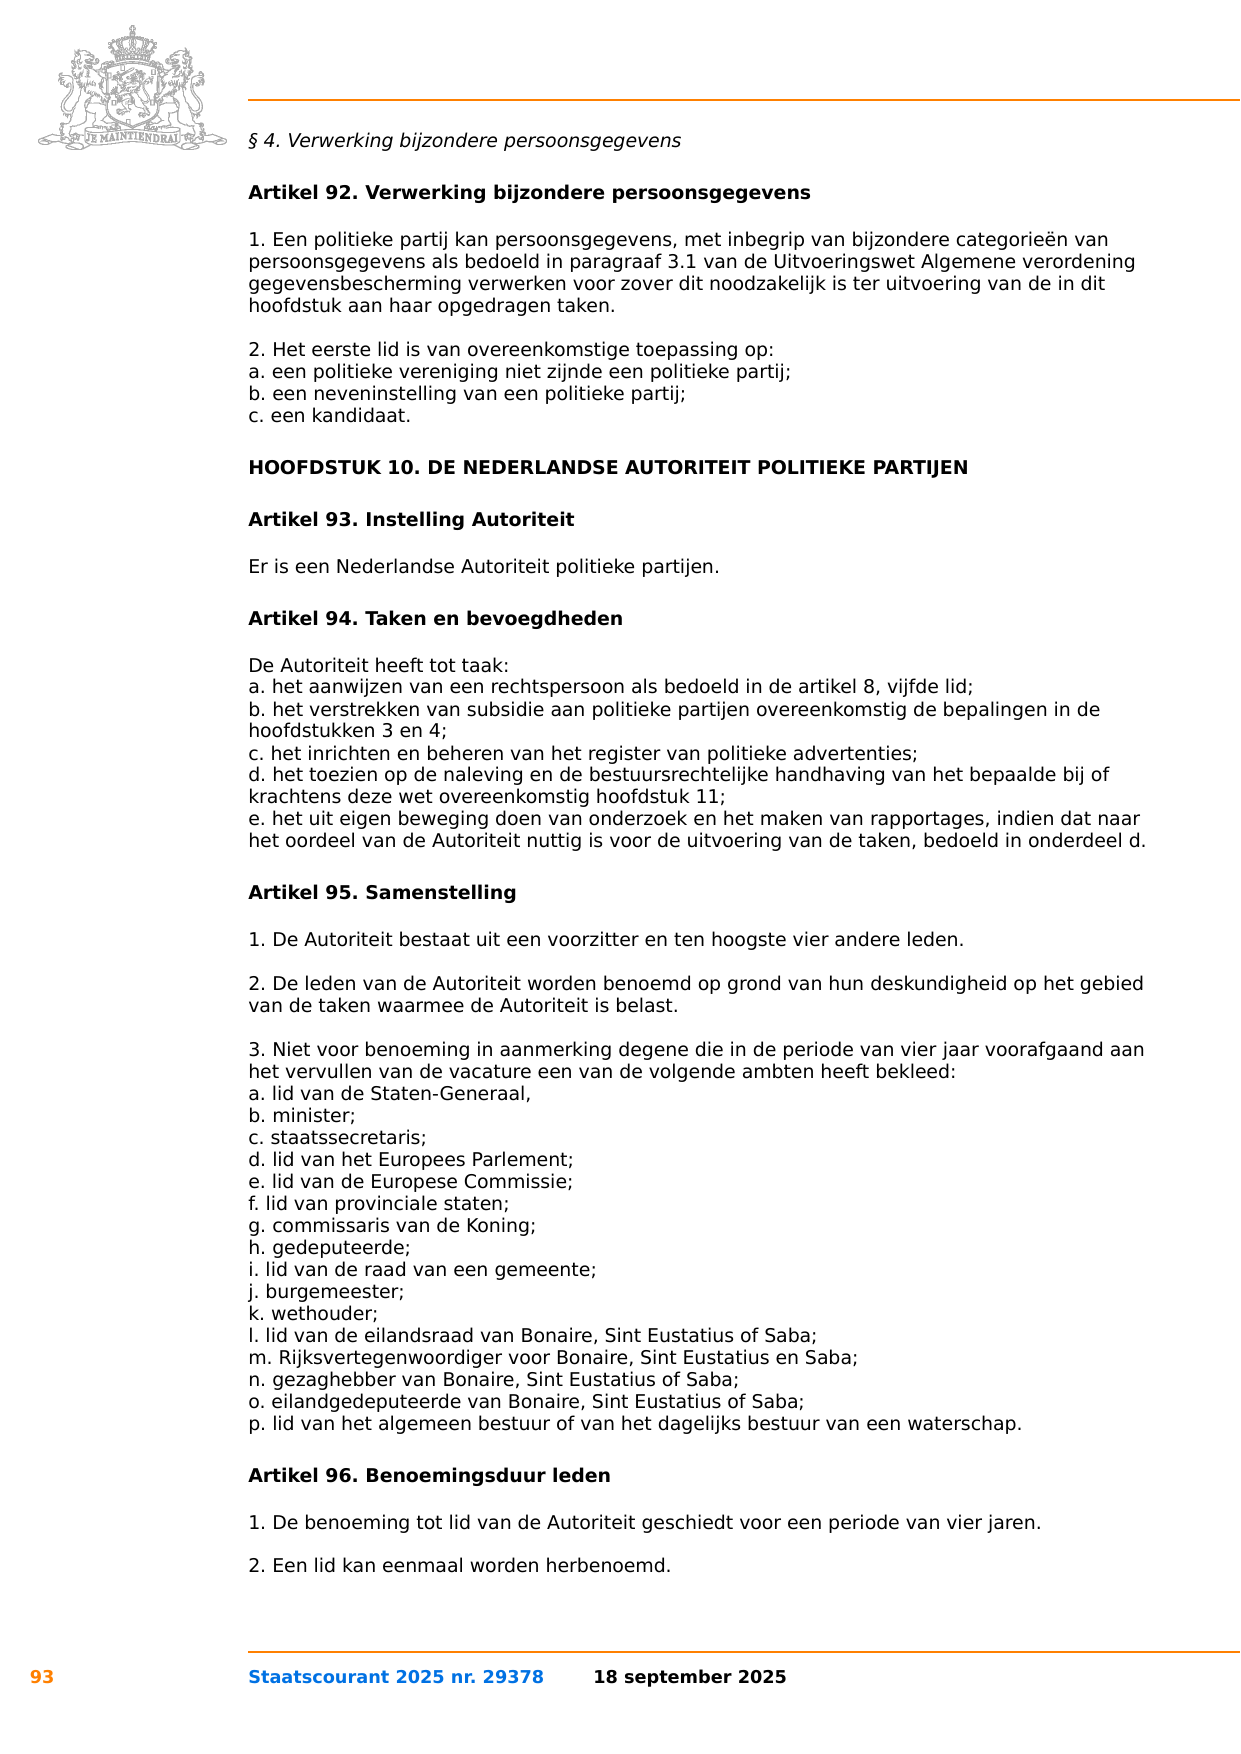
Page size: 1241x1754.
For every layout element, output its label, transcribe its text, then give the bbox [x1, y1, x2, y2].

text Er is een Nederlandse Autoriteit politieke partijen. [248, 556, 1163, 577]
text 2. Het eerste lid is van overeenkomstige toepassing op: [248, 339, 1163, 361]
subtitle Artikel 93. Instelling Autoriteit [248, 508, 1163, 531]
text l. lid van de eilandsraad van Bonaire, Sint Eustatius of Saba; [248, 1325, 1163, 1347]
text 2. De leden van de Autoriteit worden benoemd op grond van hun deskundigheid op het gebied van de taken waarmee de Autoriteit is belast. [248, 973, 1163, 1017]
subtitle § 4. Verwerking bijzondere persoonsgegevens [248, 130, 1163, 152]
text a. lid van de Staten-Generaal, [248, 1083, 1163, 1105]
subtitle Artikel 95. Samenstelling [248, 882, 1163, 904]
text i. lid van de raad van een gemeente; [248, 1259, 1163, 1281]
text d. lid van het Europees Parlement; [248, 1149, 1163, 1171]
text b. het verstrekken van subsidie aan politieke partijen overeenkomstig de bepalingen in de hoofdstukken 3 en 4; [248, 698, 1163, 742]
picture [38, 25, 227, 150]
subtitle Artikel 96. Benoemingsduur leden [248, 1464, 1163, 1487]
text j. burgemeester; [248, 1281, 1163, 1303]
text c. staatssecretaris; [248, 1127, 1163, 1149]
text 1. De benoeming tot lid van de Autoriteit geschiedt voor een periode van vier jaren. [248, 1512, 1163, 1533]
text a. een politieke vereniging niet zijnde een politieke partij; [248, 361, 1163, 383]
subtitle HOOFDSTUK 10. DE NEDERLANDSE AUTORITEIT POLITIEKE PARTIJEN [248, 457, 1163, 478]
text b. een neveninstelling van een politieke partij; [248, 383, 1163, 404]
text 3. Niet voor benoeming in aanmerking degene die in de periode van vier jaar voorafgaand aan het vervullen van de vacature een van de volgende ambten heeft bekleed: [248, 1039, 1163, 1083]
text g. commissaris van de Koning; [248, 1215, 1163, 1237]
text h. gedeputeerde; [248, 1237, 1163, 1259]
subtitle Artikel 92. Verwerking bijzondere persoonsgegevens [248, 182, 1163, 204]
text De Autoriteit heeft tot taak: [248, 654, 1163, 676]
text f. lid van provinciale staten; [248, 1193, 1163, 1215]
text 2. Een lid kan eenmaal worden herbenoemd. [248, 1555, 1163, 1577]
text e. het uit eigen beweging doen van onderzoek en het maken van rapportages, indien dat naar het oordeel van de Autoriteit nuttig is voor de uitvoering van de taken, bedoeld in onderdeel d. [248, 808, 1163, 852]
text m. Rijksvertegenwoordiger voor Bonaire, Sint Eustatius en Saba; [248, 1347, 1163, 1369]
text 1. De Autoriteit bestaat uit een voorzitter en ten hoogste vier andere leden. [248, 929, 1163, 951]
text e. lid van de Europese Commissie; [248, 1171, 1163, 1193]
text p. lid van het algemeen bestuur of van het dagelijks bestuur van een waterschap. [248, 1413, 1163, 1434]
text n. gezaghebber van Bonaire, Sint Eustatius of Saba; [248, 1369, 1163, 1391]
text d. het toezien op de naleving en de bestuursrechtelijke handhaving van het bepaalde bij of krachtens deze wet overeenkomstig hoofdstuk 11; [248, 764, 1163, 808]
text c. het inrichten en beheren van het register van politieke advertenties; [248, 742, 1163, 764]
text o. eilandgedeputeerde van Bonaire, Sint Eustatius of Saba; [248, 1391, 1163, 1413]
text b. minister; [248, 1105, 1163, 1127]
subtitle Artikel 94. Taken en bevoegdheden [248, 607, 1163, 629]
text 1. Een politieke partij kan persoonsgegevens, met inbegrip van bijzondere categorieën van persoonsgegevens als bedoeld in paragraaf 3.1 van de Uitvoeringswet Algemene verordening gegevensbescherming verwerken voor zover dit noodzakelijk is ter uitvoering van de in dit hoofdstuk aan haar opgedragen taken. [248, 229, 1163, 317]
text a. het aanwijzen van een rechtspersoon als bedoeld in de artikel 8, vijfde lid; [248, 676, 1163, 698]
text k. wethouder; [248, 1303, 1163, 1325]
text c. een kandidaat. [248, 404, 1163, 427]
